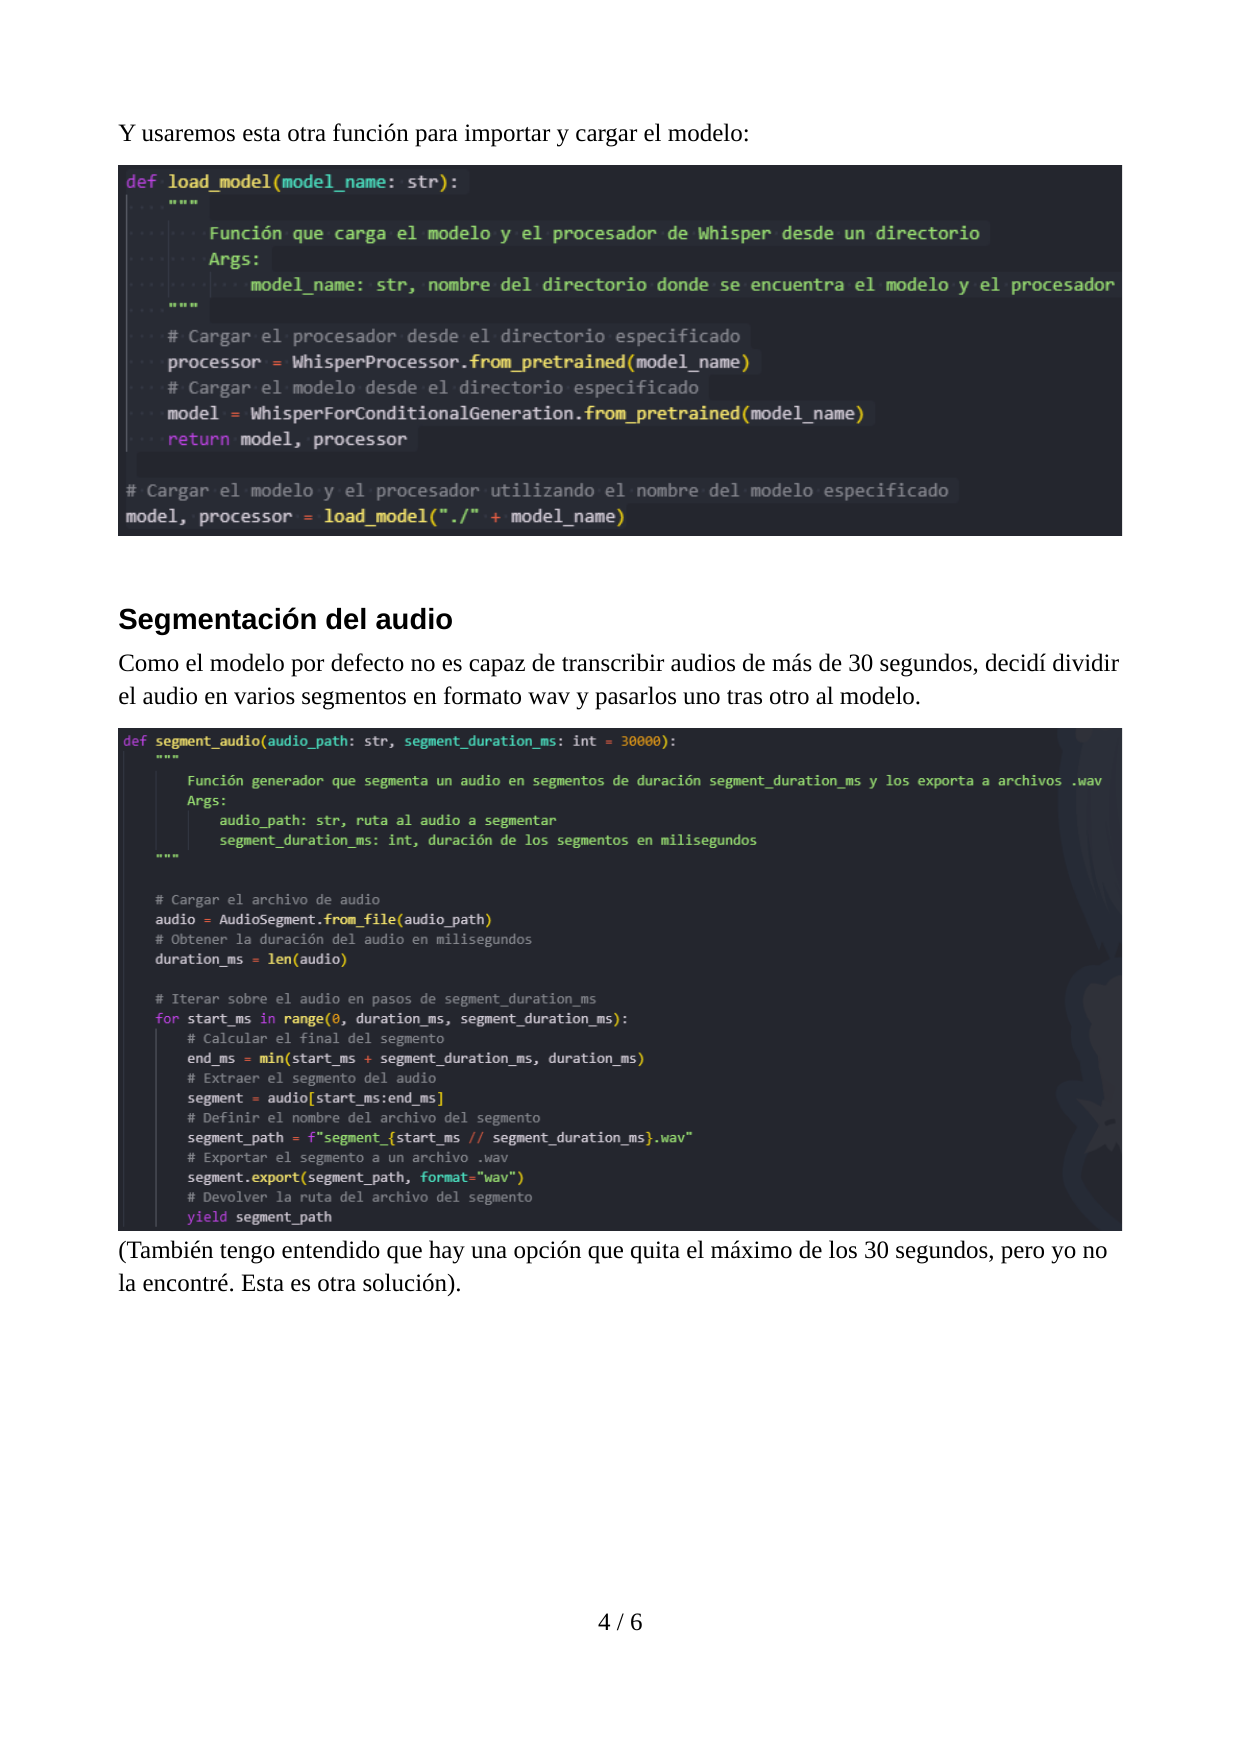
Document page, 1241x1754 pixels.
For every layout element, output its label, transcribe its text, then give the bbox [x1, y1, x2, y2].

picture [118, 165, 1123, 536]
text Como el modelo por defecto no es capaz de transcribir audios de más de 30 segundos, decidí dividir el audio en varios segmentos en formato wav y pasarlos uno tras otro al modelo. [118, 648, 1122, 710]
text Y usaremos esta otra función para importar y cargar el modelo: [118, 118, 1122, 147]
subtitle Segmentación del audio [118, 602, 1122, 636]
picture [118, 728, 1123, 1231]
text (También tengo entendido que hay una opción que quita el máximo de los 30 segundos, pero yo no la encontré. Esta es otra solución). [118, 1231, 1122, 1297]
